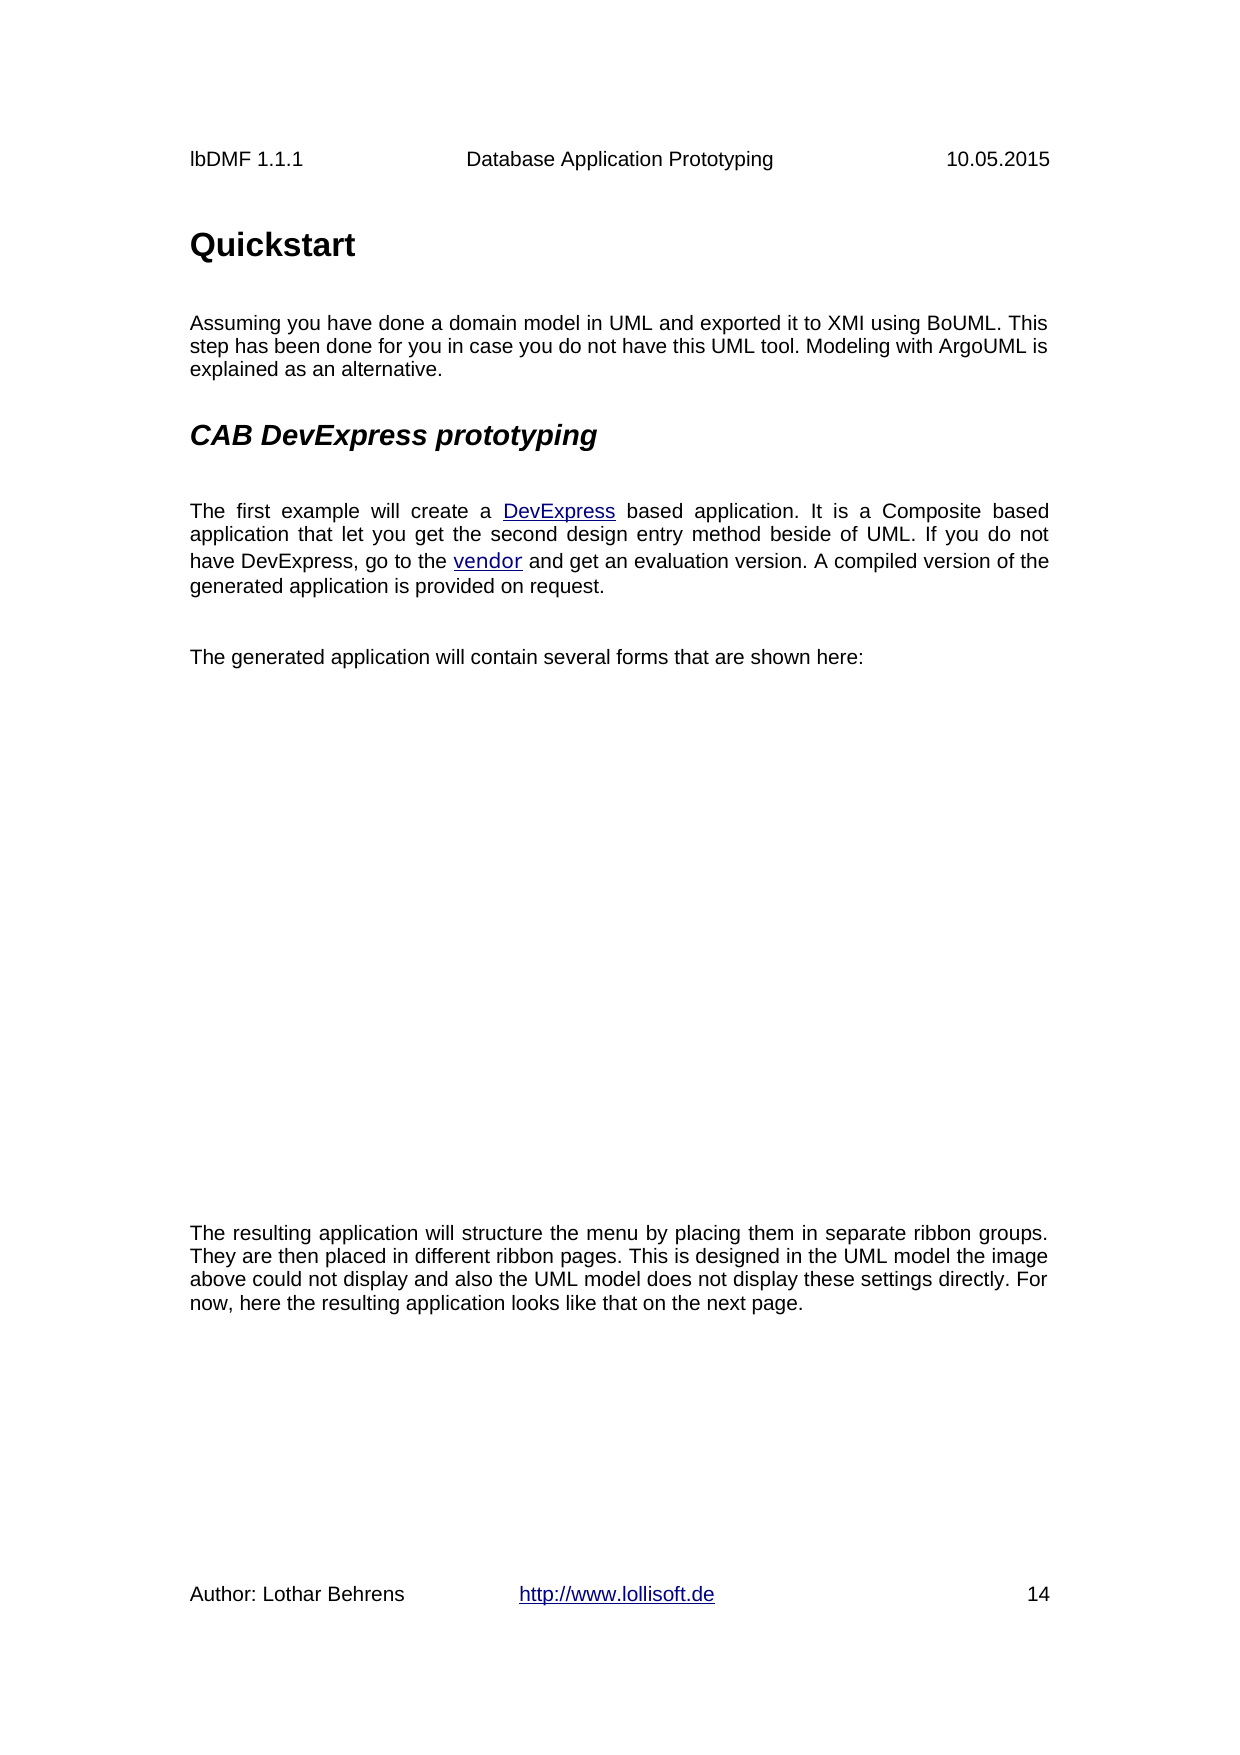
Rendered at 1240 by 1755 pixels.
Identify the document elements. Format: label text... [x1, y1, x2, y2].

text Assuming you have done a domain model in UML and exported it to XMI using BoUML. This step has been done for you in case you do not have this UML tool. Modeling with ArgoUML is explained as an alternative. [189, 311, 1050, 381]
text The resulting application will structure the menu by placing them in separate ribbon groups. They are then placed in different ribbon pages. This is designed in the UML model the image above could not display and also the UML model does not display these settings directly. For now, here the resulting application looks like that on the next page. [189, 1221, 1050, 1314]
subtitle CAB DevExpress prototyping [189, 418, 1050, 451]
text The generated application will contain several forms that are shown here: [189, 646, 1050, 669]
text The first example will create a DevExpress based application. It is a Composite based application that let you get the second design entry method beside of UML. If you do not have DevExpress, go to the vendor and get an evaluation version. A compiled version of the generated application is provided on request. [189, 499, 1050, 597]
subtitle Quickstart [189, 226, 1050, 263]
